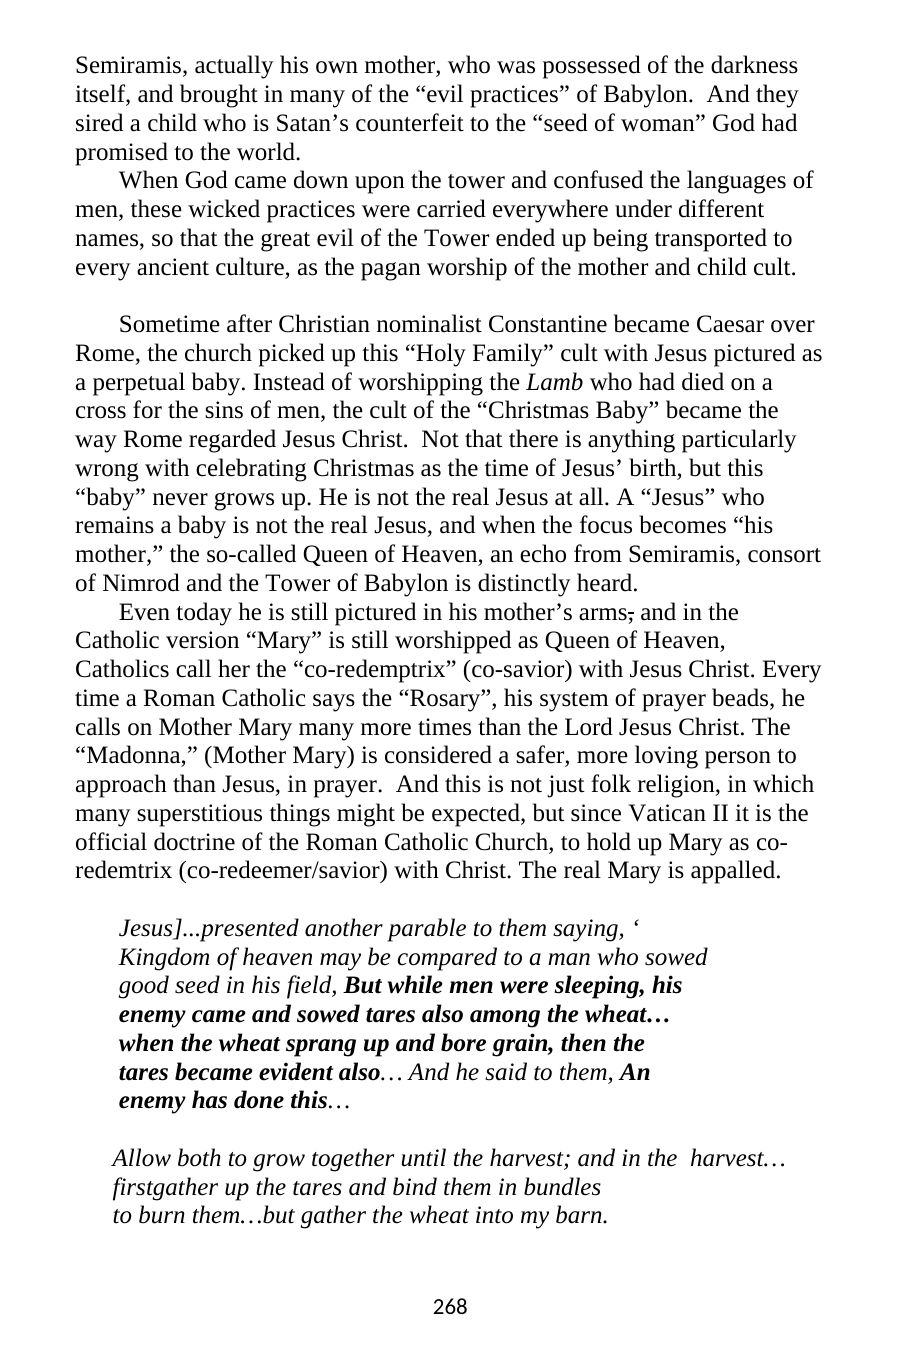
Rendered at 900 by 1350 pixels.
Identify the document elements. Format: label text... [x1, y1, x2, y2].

text tares became evident also… And he said to them, An [75, 1057, 825, 1086]
text enemy came and sowed tares also among the wheat… [75, 999, 825, 1028]
text enemy has done this… [75, 1086, 825, 1114]
text Semiramis, actually his own mother, who was possessed of the darkness itself, and brought in many of the “evil practices” of Babylon. And they sired a child who is Satan’s counterfeit to the “seed of woman” God had promised to the world. [75, 51, 825, 166]
text Sometime after Christian nominalist Constantine became Caesar over Rome, the church picked up this “Holy Family” cult with Jesus pictured as a perpetual baby. Instead of worshipping the Lamb who had died on a cross for the sins of men, the cult of the “Christmas Baby” became the way Rome regarded Jesus Christ. Not that there is anything particularly wrong with celebrating Christmas as the time of Jesus’ birth, but this “baby” never grows up. He is not the real Jesus at all. A “Jesus” who remains a baby is not the real Jesus, and when the focus becomes “his mother,” the so-called Queen of Heaven, an echo from Semiramis, consort of Nimrod and the Tower of Babylon is distinctly heard. [75, 309, 825, 597]
text Kingdom of heaven may be compared to a man who sowed [75, 942, 825, 971]
text good seed in his field, But while men were sleeping, his [75, 971, 825, 999]
text When God came down upon the tower and confused the languages of men, these wicked practices were carried everywhere under different names, so that the great evil of the Tower ended up being transported to every ancient culture, as the pagan worship of the mother and child cult. [75, 166, 825, 281]
text Jesus]...presented another parable to them saying, ‘ [75, 913, 825, 942]
text Even today he is still pictured in his mother’s arms, and in the Catholic version “Mary” is still worshipped as Queen of Heaven, Catholics call her the “co-redemptrix” (co-savior) with Jesus Christ. Every time a Roman Catholic says the “Rosary”, his system of prayer beads, he calls on Mother Mary many more times than the Lord Jesus Christ. The “Madonna,” (Mother Mary) is considered a safer, more loving person to approach than Jesus, in prayer. And this is not just folk religion, in which many superstitious things might be expected, but since Vatican II it is the official doctrine of the Roman Catholic Church, to hold up Mary as co-redemtrix (co-redeemer/savior) with Christ. The real Mary is appalled. [75, 597, 825, 884]
text when the wheat sprang up and bore grain, then the [75, 1028, 825, 1057]
text Allow both to grow together until the harvest; and in the harvest…firstgather up the tares and bind them in bundles [112, 1143, 825, 1201]
text to burn them…but gather the wheat into my barn. [75, 1201, 825, 1229]
